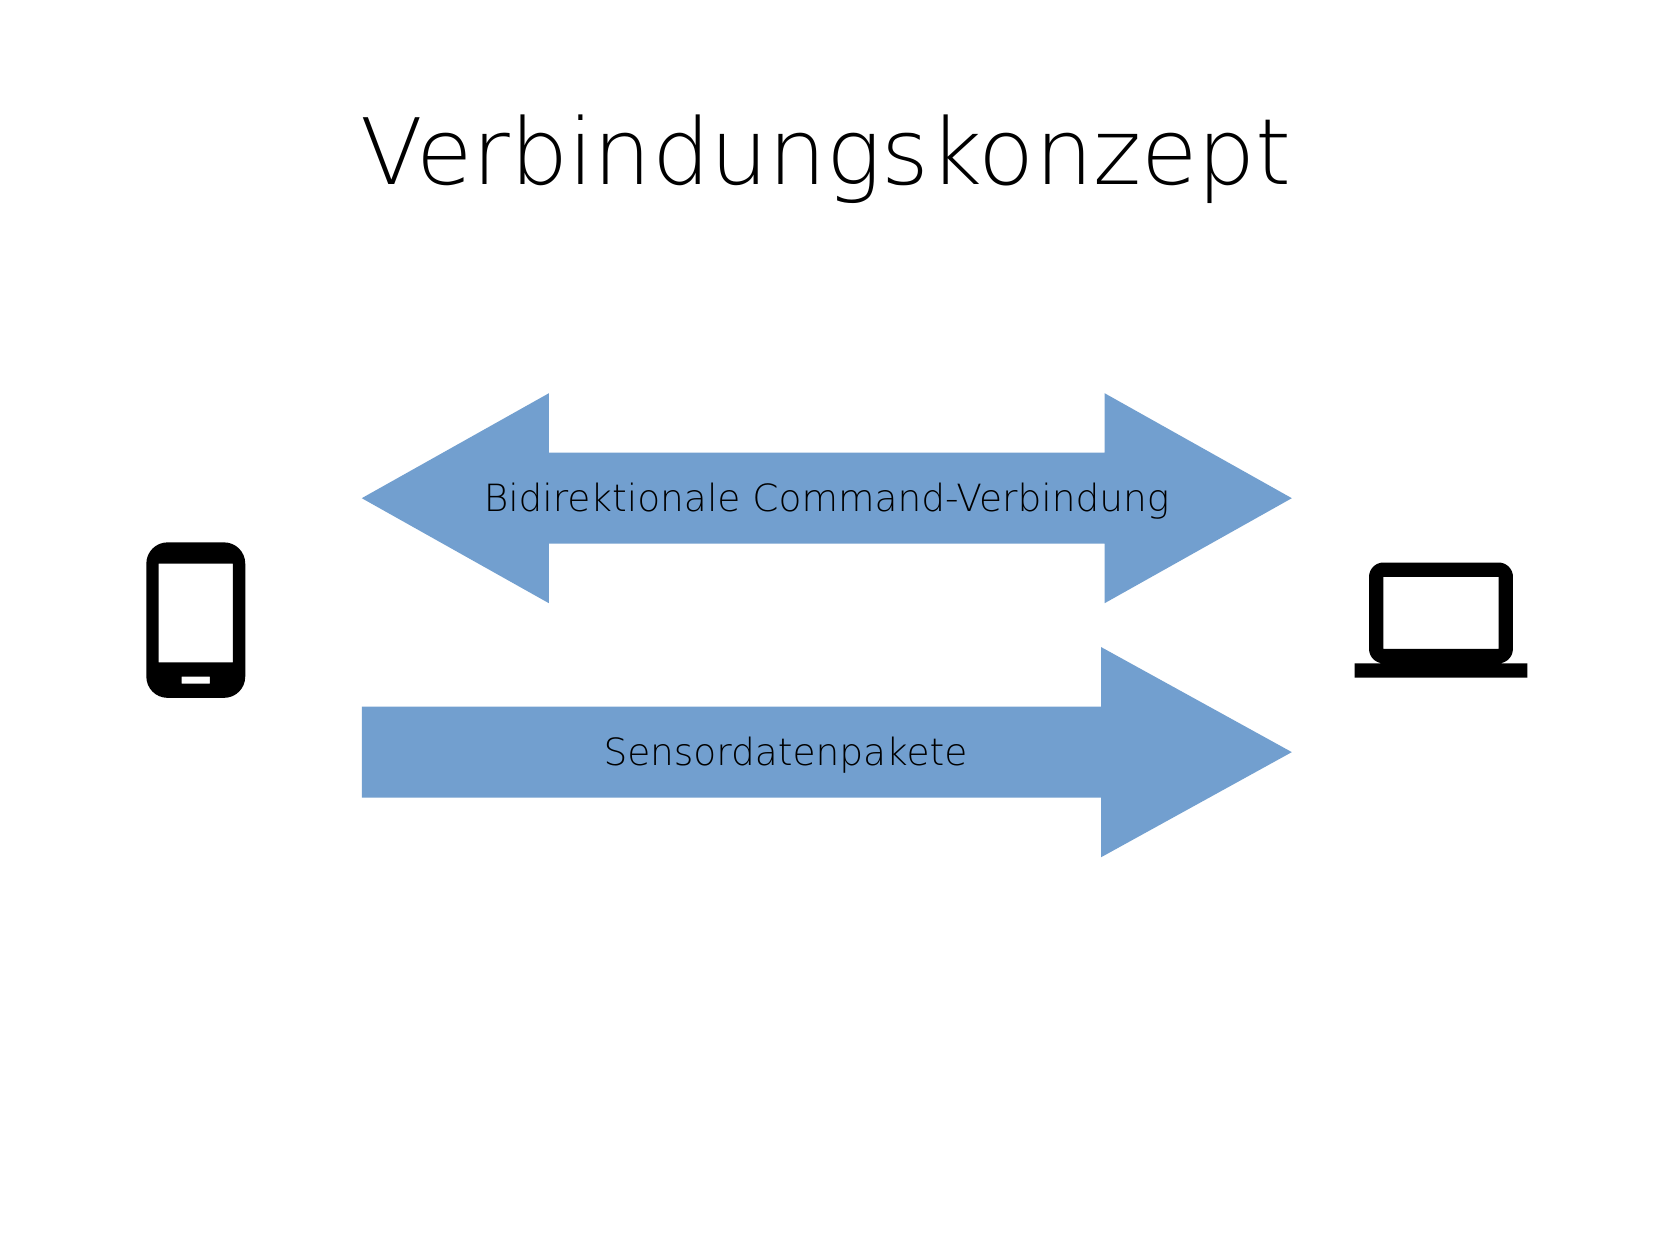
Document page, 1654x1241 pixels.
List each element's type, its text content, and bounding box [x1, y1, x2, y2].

text_box Bidirektionale Command-Verbindung [361, 393, 1292, 604]
text_box Sensordatenpakete [361, 647, 1292, 858]
title Verbindungskonzept [82, 49, 1571, 257]
picture [107, 531, 285, 709]
picture [1351, 530, 1532, 711]
